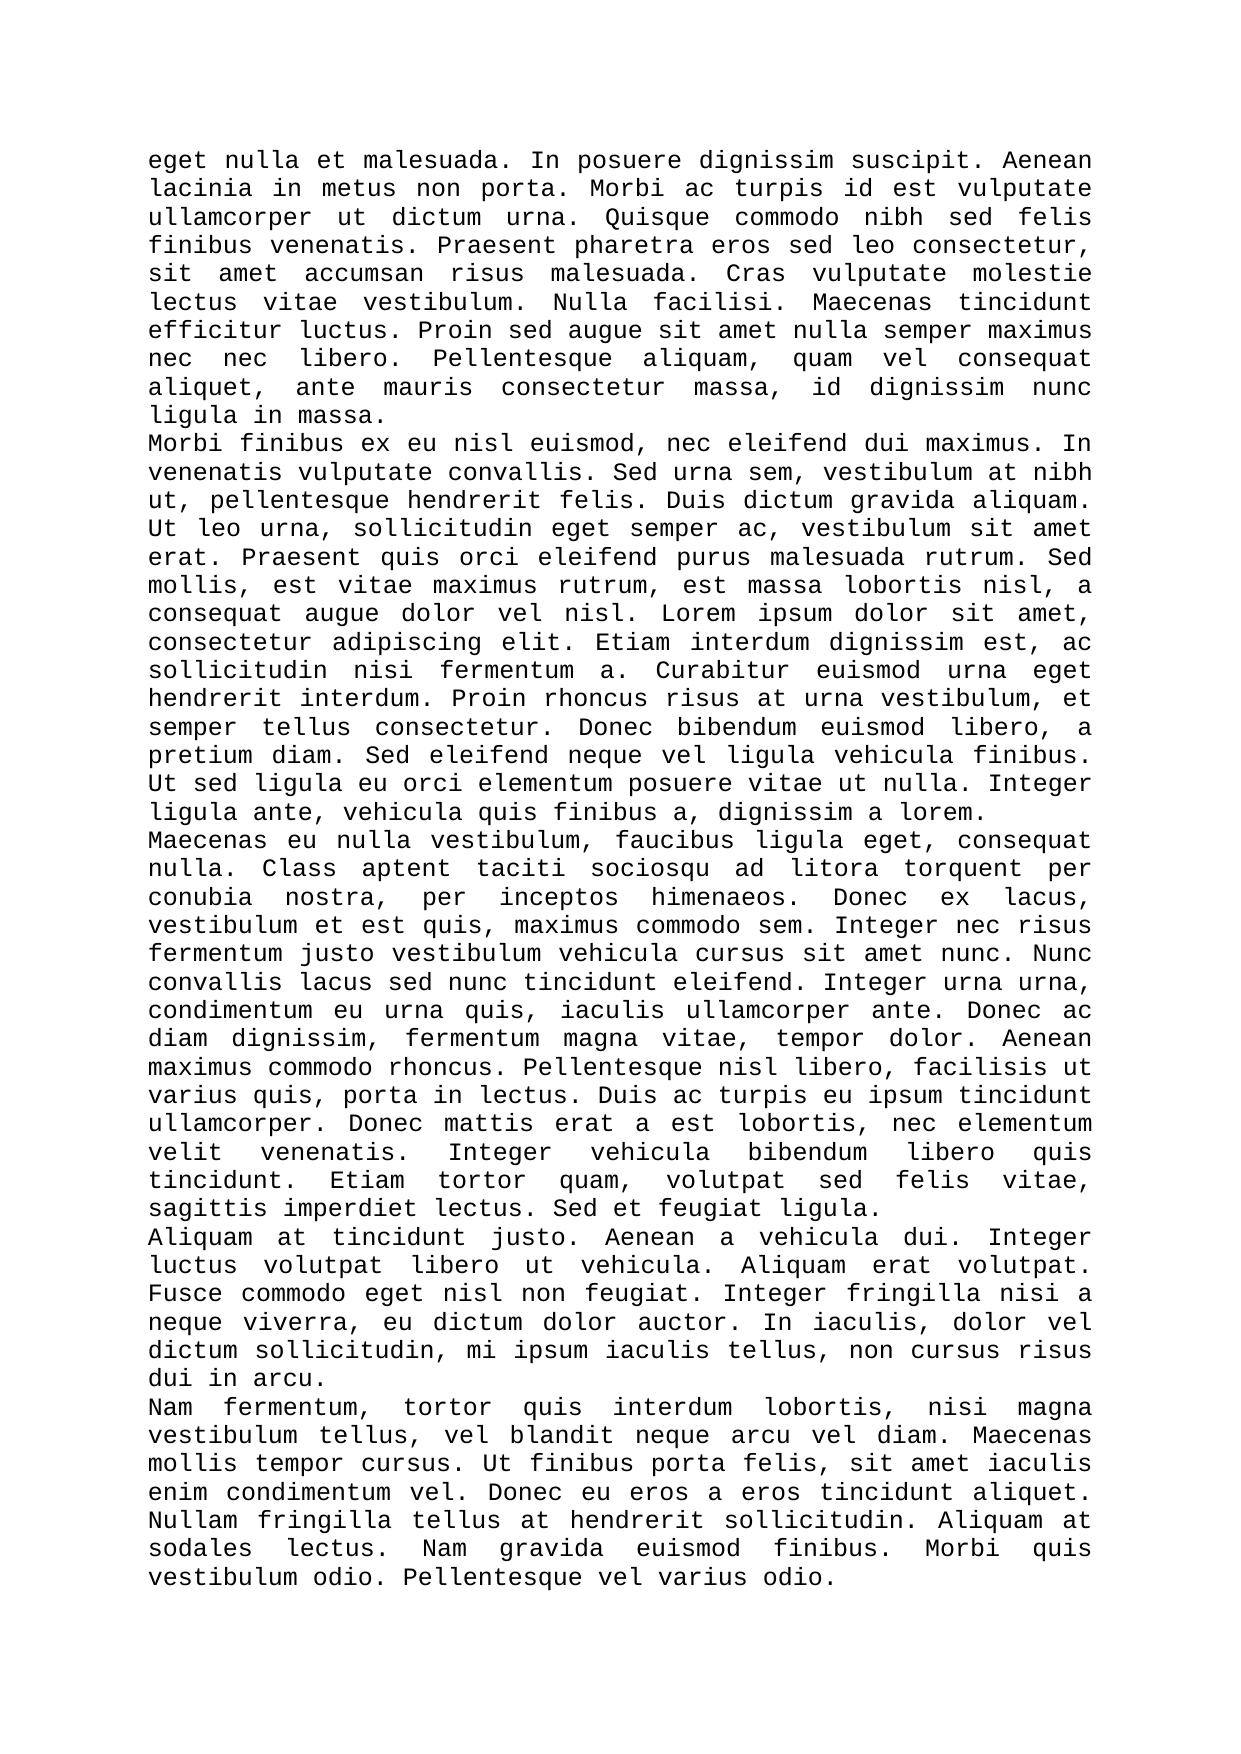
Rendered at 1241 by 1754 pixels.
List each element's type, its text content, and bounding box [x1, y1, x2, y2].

text Maecenas eu nulla vestibulum, faucibus ligula eget, consequat nulla. Class aptent taciti sociosqu ad litora torquent per conubia nostra, per inceptos himenaeos. Donec ex lacus, vestibulum et est quis, maximus commodo sem. Integer nec risus fermentum justo vestibulum vehicula cursus sit amet nunc. Nunc convallis lacus sed nunc tincidunt eleifend. Integer urna urna, condimentum eu urna quis, iaculis ullamcorper ante. Donec ac diam dignissim, fermentum magna vitae, tempor dolor. Aenean maximus commodo rhoncus. Pellentesque nisl libero, facilisis ut varius quis, porta in lectus. Duis ac turpis eu ipsum tincidunt ullamcorper. Donec mattis erat a est lobortis, nec elementum velit venenatis. Integer vehicula bibendum libero quis tincidunt. Etiam tortor quam, volutpat sed felis vitae, sagittis imperdiet lectus. Sed et feugiat ligula. [148, 828, 1093, 1224]
text eget nulla et malesuada. In posuere dignissim suscipit. Aenean lacinia in metus non porta. Morbi ac turpis id est vulputate ullamcorper ut dictum urna. Quisque commodo nibh sed felis finibus venenatis. Praesent pharetra eros sed leo consectetur, sit amet accumsan risus malesuada. Cras vulputate molestie lectus vitae vestibulum. Nulla facilisi. Maecenas tincidunt efficitur luctus. Proin sed augue sit amet nulla semper maximus nec nec libero. Pellentesque aliquam, quam vel consequat aliquet, ante mauris consectetur massa, id dignissim nunc ligula in massa. [148, 148, 1093, 431]
text Aliquam at tincidunt justo. Aenean a vehicula dui. Integer luctus volutpat libero ut vehicula. Aliquam erat volutpat. Fusce commodo eget nisl non feugiat. Integer fringilla nisi a neque viverra, eu dictum dolor auctor. In iaculis, dolor vel dictum sollicitudin, mi ipsum iaculis tellus, non cursus risus dui in arcu. [148, 1224, 1093, 1394]
text Morbi finibus ex eu nisl euismod, nec eleifend dui maximus. In venenatis vulputate convallis. Sed urna sem, vestibulum at nibh ut, pellentesque hendrerit felis. Duis dictum gravida aliquam. Ut leo urna, sollicitudin eget semper ac, vestibulum sit amet erat. Praesent quis orci eleifend purus malesuada rutrum. Sed mollis, est vitae maximus rutrum, est massa lobortis nisl, a consequat augue dolor vel nisl. Lorem ipsum dolor sit amet, consectetur adipiscing elit. Etiam interdum dignissim est, ac sollicitudin nisi fermentum a. Curabitur euismod urna eget hendrerit interdum. Proin rhoncus risus at urna vestibulum, et semper tellus consectetur. Donec bibendum euismod libero, a pretium diam. Sed eleifend neque vel ligula vehicula finibus. Ut sed ligula eu orci elementum posuere vitae ut nulla. Integer ligula ante, vehicula quis finibus a, dignissim a lorem. [148, 431, 1093, 828]
text Nam fermentum, tortor quis interdum lobortis, nisi magna vestibulum tellus, vel blandit neque arcu vel diam. Maecenas mollis tempor cursus. Ut finibus porta felis, sit amet iaculis enim condimentum vel. Donec eu eros a eros tincidunt aliquet. Nullam fringilla tellus at hendrerit sollicitudin. Aliquam at sodales lectus. Nam gravida euismod finibus. Morbi quis vestibulum odio. Pellentesque vel varius odio. [148, 1394, 1093, 1593]
